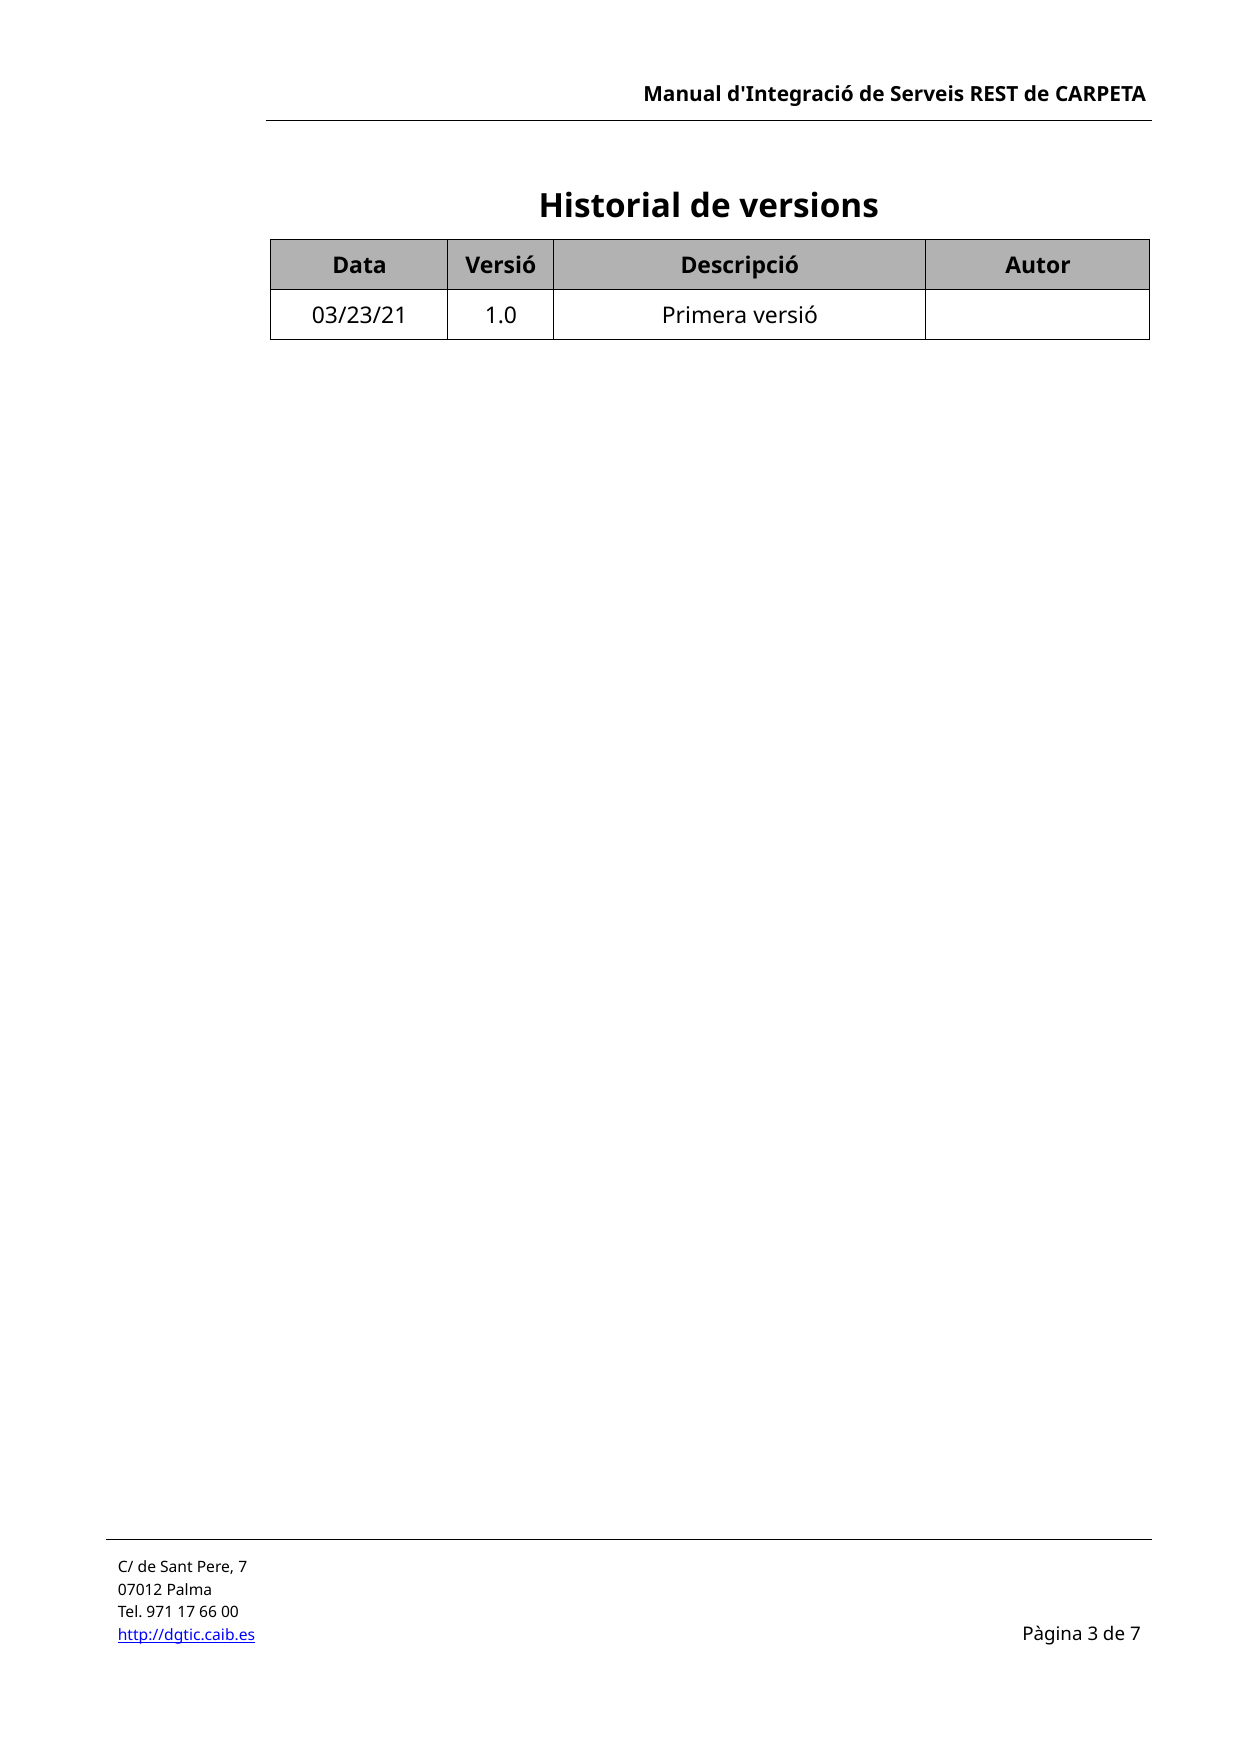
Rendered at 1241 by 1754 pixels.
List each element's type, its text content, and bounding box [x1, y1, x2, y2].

table_header Descripció [554, 240, 925, 289]
table_cell 1.0 [448, 290, 553, 339]
table_header Data [271, 240, 447, 289]
table_cell 23/03/21 [271, 290, 447, 339]
table_cell Primera versió [554, 290, 925, 339]
table_cell [926, 290, 1149, 339]
table_header Versió [448, 240, 553, 289]
subtitle Historial de versions [266, 181, 1152, 227]
table_header Autor [926, 240, 1149, 289]
